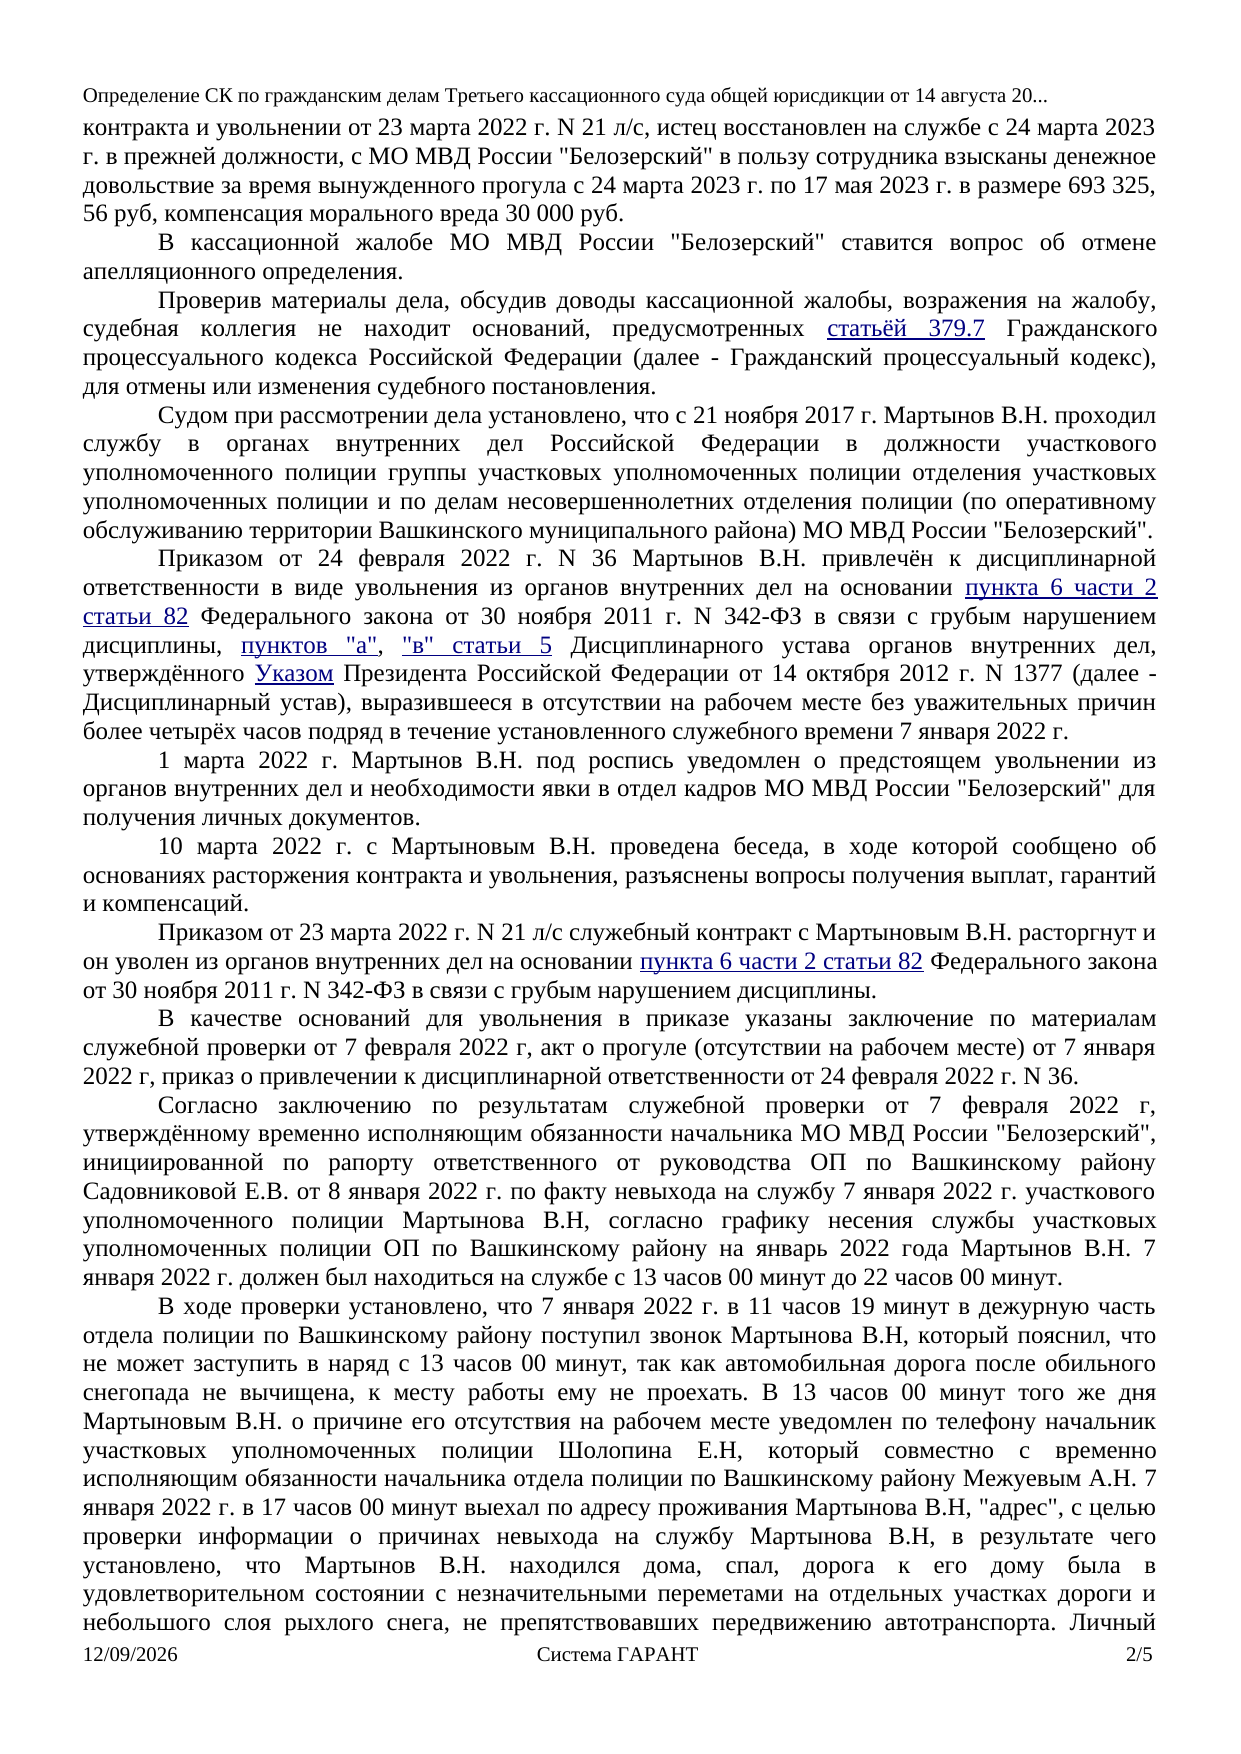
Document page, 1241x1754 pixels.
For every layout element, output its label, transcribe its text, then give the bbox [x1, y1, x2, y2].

text В кассационной жалобе МО МВД России "Белозерский" ставится вопрос об отмене апелляционного определения. [83, 227, 1157, 285]
text 1 марта 2022 г. Мартынов В.Н. под роспись уведомлен о предстоящем увольнении из органов внутренних дел и необходимости явки в отдел кадров МО МВД России "Белозерский" для получения личных документов. [83, 745, 1157, 831]
text контракта и увольнении от 23 марта 2022 г. N 21 л/с, истец восстановлен на службе с 24 марта 2023 г. в прежней должности, с МО МВД России "Белозерский" в пользу сотрудника взысканы денежное довольствие за время вынужденного прогула с 24 марта 2023 г. по 17 мая 2023 г. в размере 693 325, 56 руб, компенсация морального вреда 30 000 руб. [83, 112, 1157, 227]
text 10 марта 2022 г. с Мартыновым В.Н. проведена беседа, в ходе которой сообщено об основаниях расторжения контракта и увольнения, разъяснены вопросы получения выплат, гарантий и компенсаций. [83, 831, 1157, 917]
text Приказом от 24 февраля 2022 г. N 36 Мартынов В.Н. привлечён к дисциплинарной ответственности в виде увольнения из органов внутренних дел на основании пункта 6 части 2 статьи 82 Федерального закона от 30 ноября 2011 г. N 342-ФЗ в связи с грубым нарушением дисциплины, пунктов "а", "в" статьи 5 Дисциплинарного устава органов внутренних дел, утверждённого Указом Президента Российской Федерации от 14 октября 2012 г. N 1377 (далее - Дисциплинарный устав), выразившееся в отсутствии на рабочем месте без уважительных причин более четырёх часов подряд в течение установленного служебного времени 7 января 2022 г. [83, 543, 1157, 745]
text Приказом от 23 марта 2022 г. N 21 л/с служебный контракт с Мартыновым В.Н. расторгнут и он уволен из органов внутренних дел на основании пункта 6 части 2 статьи 82 Федерального закона от 30 ноября 2011 г. N 342-ФЗ в связи с грубым нарушением дисциплины. [83, 917, 1157, 1003]
text В качестве оснований для увольнения в приказе указаны заключение по материалам служебной проверки от 7 февраля 2022 г, акт о прогуле (отсутствии на рабочем месте) от 7 января 2022 г, приказ о привлечении к дисциплинарной ответственности от 24 февраля 2022 г. N 36. [83, 1003, 1157, 1090]
text Проверив материалы дела, обсудив доводы кассационной жалобы, возражения на жалобу, судебная коллегия не находит оснований, предусмотренных статьёй 379.7 Гражданского процессуального кодекса Российской Федерации (далее - Гражданский процессуальный кодекс), для отмены или изменения судебного постановления. [83, 285, 1157, 400]
text Согласно заключению по результатам служебной проверки от 7 февраля 2022 г, утверждённому временно исполняющим обязанности начальника МО МВД России "Белозерский", инициированной по рапорту ответственного от руководства ОП по Вашкинскому району Садовниковой Е.В. от 8 января 2022 г. по факту невыхода на службу 7 января 2022 г. участкового уполномоченного полиции Мартынова В.Н, согласно графику несения службы участковых уполномоченных полиции ОП по Вашкинскому району на январь 2022 года Мартынов В.Н. 7 января 2022 г. должен был находиться на службе с 13 часов 00 минут до 22 часов 00 минут. [83, 1090, 1157, 1291]
text Судом при рассмотрении дела установлено, что с 21 ноября 2017 г. Мартынов В.Н. проходил службу в органах внутренних дел Российской Федерации в должности участкового уполномоченного полиции группы участковых уполномоченных полиции отделения участковых уполномоченных полиции и по делам несовершеннолетних отделения полиции (по оперативному обслуживанию территории Вашкинского муниципального района) МО МВД России "Белозерский". [83, 400, 1157, 543]
text В ходе проверки установлено, что 7 января 2022 г. в 11 часов 19 минут в дежурную часть отдела полиции по Вашкинскому району поступил звонок Мартынова В.Н, который пояснил, что не может заступить в наряд с 13 часов 00 минут, так как автомобильная дорога после обильного снегопада не вычищена, к месту работы ему не проехать. В 13 часов 00 минут того же дня Мартыновым В.Н. о причине его отсутствия на рабочем месте уведомлен по телефону начальник участковых уполномоченных полиции Шолопина Е.Н, который совместно с временно исполняющим обязанности начальника отдела полиции по Вашкинскому району Межуевым А.Н. 7 января 2022 г. в 17 часов 00 минут выехал по адресу проживания Мартынова В.Н, "адрес", с целью проверки информации о причинах невыхода на службу Мартынова В.Н, в результате чего установлено, что Мартынов В.Н. находился дома, спал, дорога к его дому была в удовлетворительном состоянии с незначительными переметами на отдельных участках дороги и небольшого слоя рыхлого снега, не препятствовавших передвижению автотранспорта. Личный [83, 1291, 1157, 1636]
